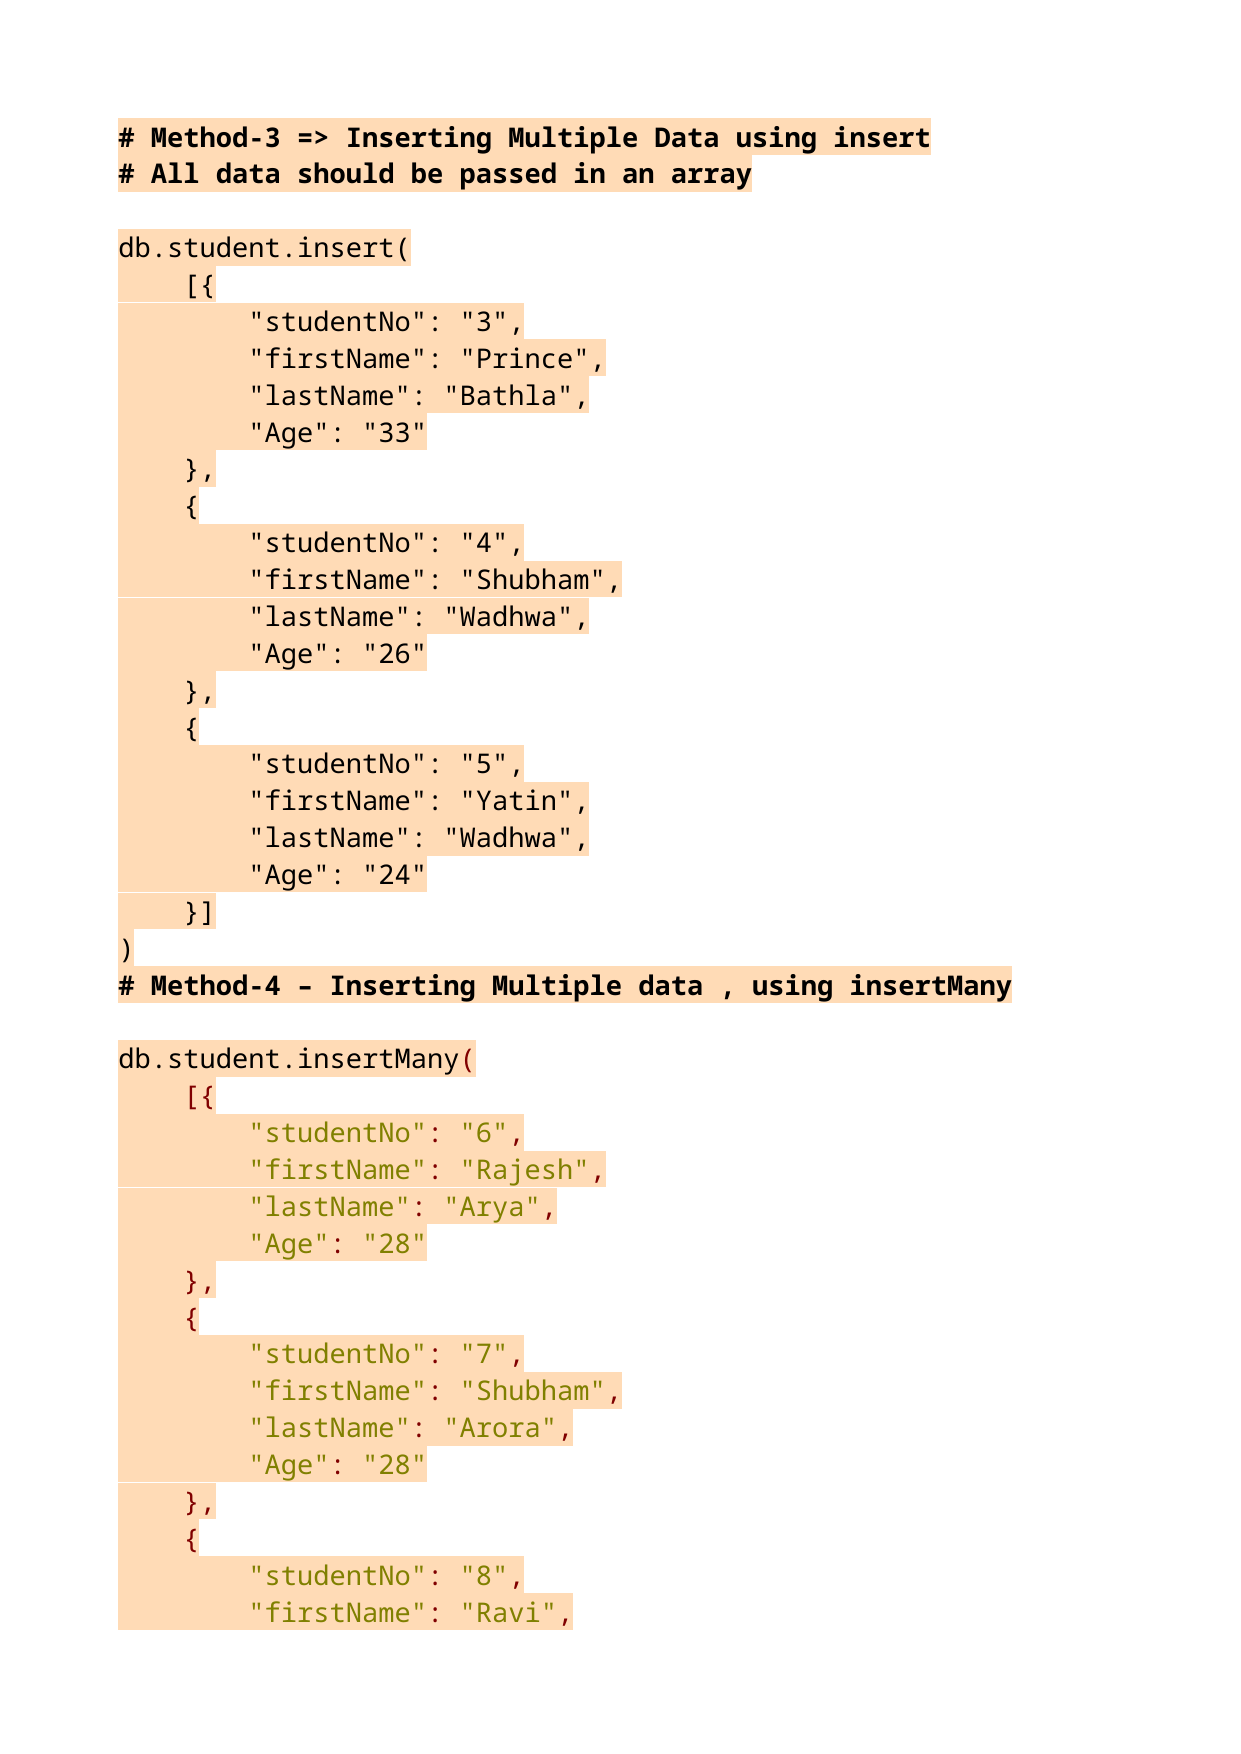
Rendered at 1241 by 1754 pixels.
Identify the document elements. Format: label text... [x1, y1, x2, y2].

text "firstName": "Ravi", [118, 1593, 1122, 1630]
text "lastName": "Arya", [118, 1187, 1122, 1224]
text # Method-3 => Inserting Multiple Data using insert [118, 118, 1122, 155]
text "Age": "33" [118, 413, 1122, 450]
text { [118, 487, 1122, 524]
text # Method-4 – Inserting Multiple data , using insertMany [118, 966, 1122, 1003]
text }, [118, 671, 1122, 708]
text "Age": "28" [118, 1446, 1122, 1482]
text { [118, 1519, 1122, 1556]
text "Age": "28" [118, 1224, 1122, 1261]
text "firstName": "Prince", [118, 339, 1122, 376]
text }, [118, 1261, 1122, 1298]
text { [118, 1298, 1122, 1335]
text db.student.insert( [118, 229, 1122, 266]
text "lastName": "Bathla", [118, 376, 1122, 413]
text ) [118, 929, 1122, 966]
text "studentNo": "5", [118, 745, 1122, 782]
text "studentNo": "7", [118, 1335, 1122, 1372]
text "firstName": "Rajesh", [118, 1151, 1122, 1187]
text [{ [118, 1077, 1122, 1114]
text "Age": "24" [118, 856, 1122, 892]
text }, [118, 450, 1122, 487]
text "firstName": "Shubham", [118, 561, 1122, 597]
text "lastName": "Arora", [118, 1409, 1122, 1446]
text "Age": "26" [118, 634, 1122, 671]
text { [118, 708, 1122, 745]
text db.student.insertMany( [118, 1040, 1122, 1077]
text }] [118, 892, 1122, 929]
text "studentNo": "8", [118, 1556, 1122, 1593]
text "lastName": "Wadhwa", [118, 819, 1122, 856]
text "firstName": "Yatin", [118, 782, 1122, 819]
text "studentNo": "3", [118, 302, 1122, 339]
text "studentNo": "6", [118, 1114, 1122, 1151]
text "firstName": "Shubham", [118, 1372, 1122, 1409]
text [{ [118, 266, 1122, 302]
text # All data should be passed in an array [118, 155, 1122, 192]
text }, [118, 1482, 1122, 1519]
text "studentNo": "4", [118, 524, 1122, 561]
text "lastName": "Wadhwa", [118, 597, 1122, 634]
